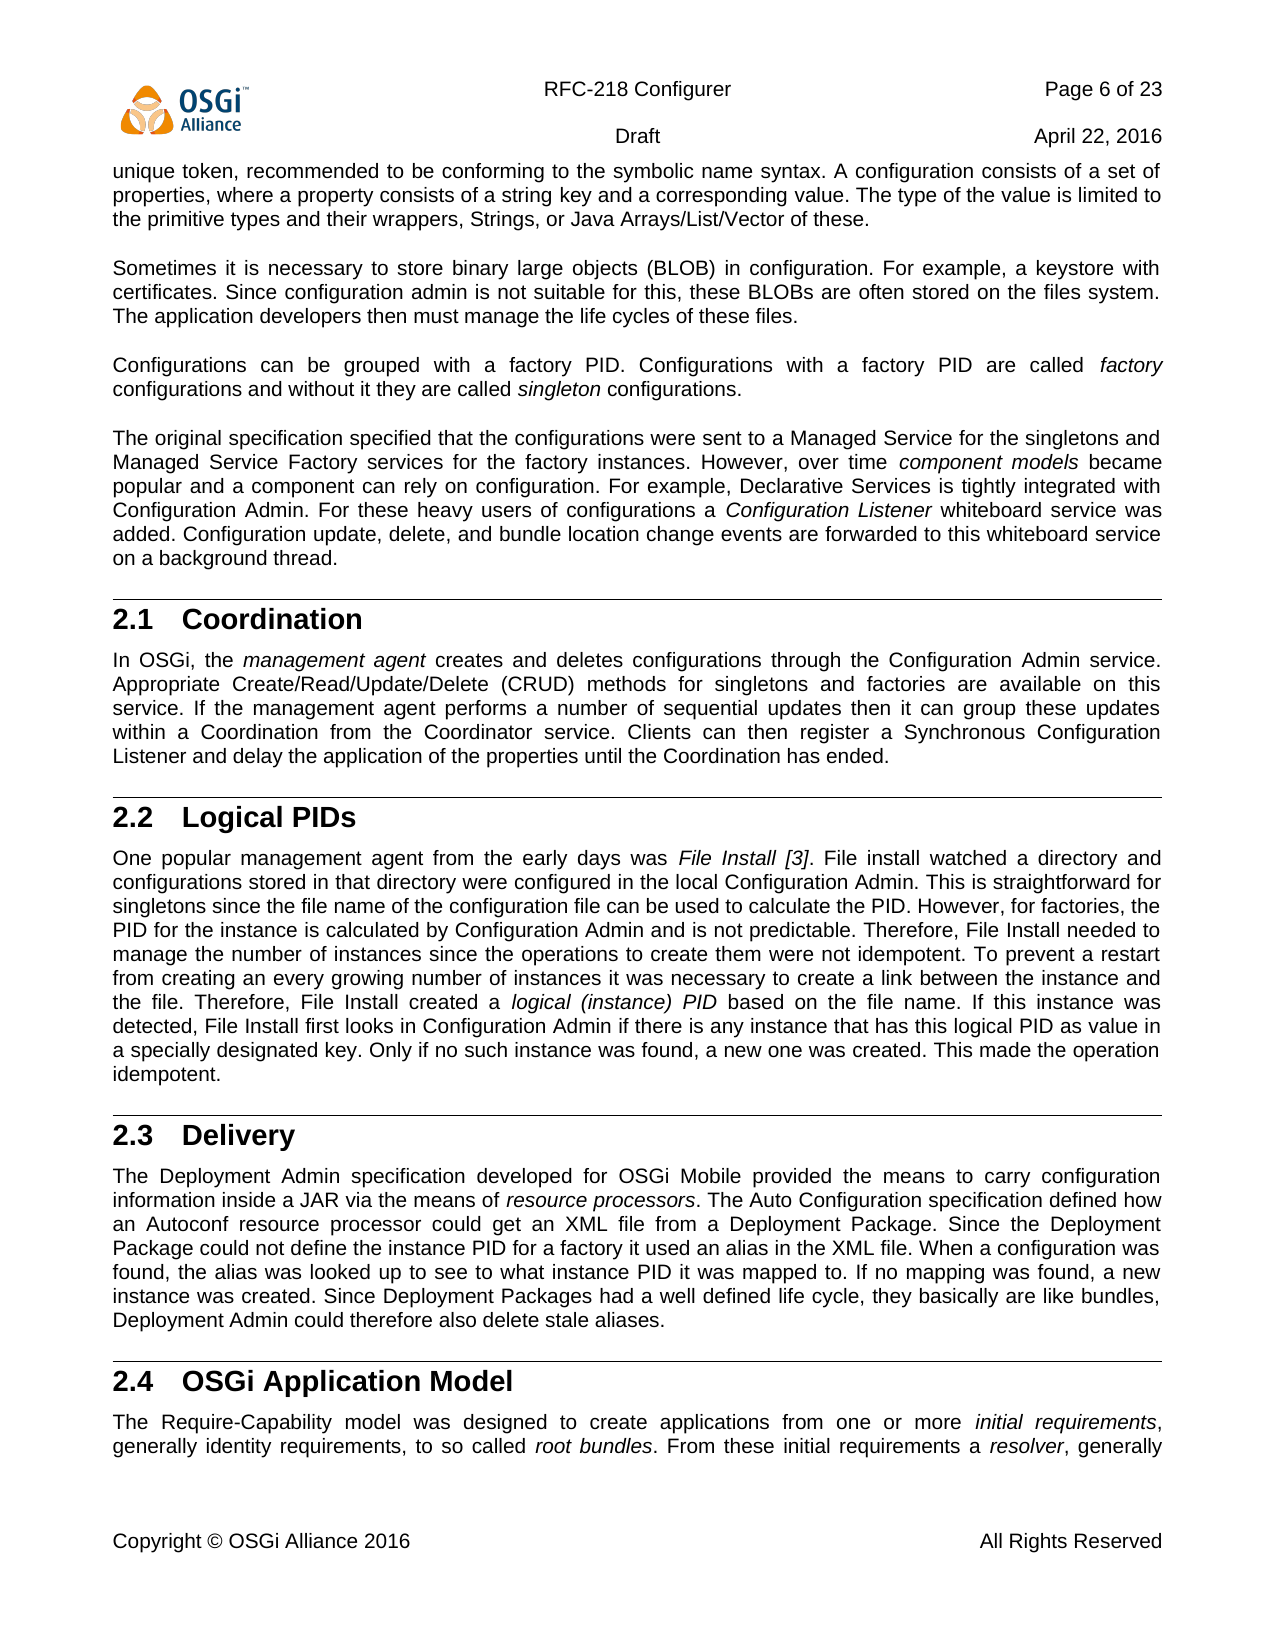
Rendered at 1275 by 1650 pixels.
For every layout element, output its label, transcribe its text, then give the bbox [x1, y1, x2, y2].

subtitle OSGi Application Model [112, 1362, 1162, 1397]
subtitle Logical PIDs [112, 798, 1162, 833]
text In OSGi, the management agent creates and deletes configurations through the Configuration Admin service. Appropriate Create/Read/Update/Delete (CRUD) methods for singletons and factories are available on this service. If the management agent performs a number of sequential updates then it can group these updates within a Coordination from the Coordinator service. Clients can then register a Synchronous Configuration Listener and delay the application of the properties until the Coordination has ended. [112, 648, 1162, 767]
text The Require-Capability model was designed to create applications from one or more initial requirements, generally identity requirements, to so called root bundles. From these initial requirements a resolver, generally [112, 1410, 1162, 1458]
text Configurations can be grouped with a factory PID. Configurations with a factory PID are called factory configurations and without it they are called singleton configurations. [112, 353, 1162, 401]
text The Deployment Admin specification developed for OSGi Mobile provided the means to carry configuration information inside a JAR via the means of resource processors. The Auto Configuration specification defined how an Autoconf resource processor could get an XML file from a Deployment Package. Since the Deployment Package could not define the instance PID for a factory it used an alias in the XML file. When a configuration was found, the alias was looked up to see to what instance PID it was mapped to. If no mapping was found, a new instance was created. Since Deployment Packages had a well defined life cycle, they basically are like bundles, Deployment Admin could therefore also delete stale aliases. [112, 1164, 1162, 1331]
picture [113, 78, 257, 142]
text The original specification specified that the configurations were sent to a Managed Service for the singletons and Managed Service Factory services for the factory instances. However, over time component models became popular and a component can rely on configuration. For example, Declarative Services is tightly integrated with Configuration Admin. For these heavy users of configurations a Configuration Listener whiteboard service was added. Configuration update, delete, and bundle location change events are forwarded to this whiteboard service on a background thread. [112, 426, 1162, 569]
text Sometimes it is necessary to store binary large objects (BLOB) in configuration. For example, a keystore with certificates. Since configuration admin is not suitable for this, these BLOBs are often stored on the files system. The application developers then must manage the life cycles of these files. [112, 256, 1162, 328]
text One popular management agent from the early days was File Install [3].. File install watched a directory and configurations stored in that directory were configured in the local Configuration Admin. This is straightforward for singletons since the file name of the configuration file can be used to calculate the PID. However, for factories, the PID for the instance is calculated by Configuration Admin and is not predictable. Therefore, File Install needed to manage the number of instances since the operations to create them were not idempotent. To prevent a restart from creating an every growing number of instances it was necessary to create a link between the instance and the file. Therefore, File Install created a logical (instance) PID based on the file name. If this instance was detected, File Install first looks in Configuration Admin if there is any instance that has this logical PID as value in a specially designated key. Only if no such instance was found, a new one was created. This made the operation idempotent. [112, 846, 1162, 1085]
text unique token, recommended to be conforming to the symbolic name syntax. A configuration consists of a set of properties, where a property consists of a string key and a corresponding value. The type of the value is limited to the primitive types and their wrappers, Strings, or Java Arrays/List/Vector of these. [112, 159, 1162, 231]
subtitle Coordination [112, 600, 1162, 635]
subtitle Delivery [112, 1116, 1162, 1151]
